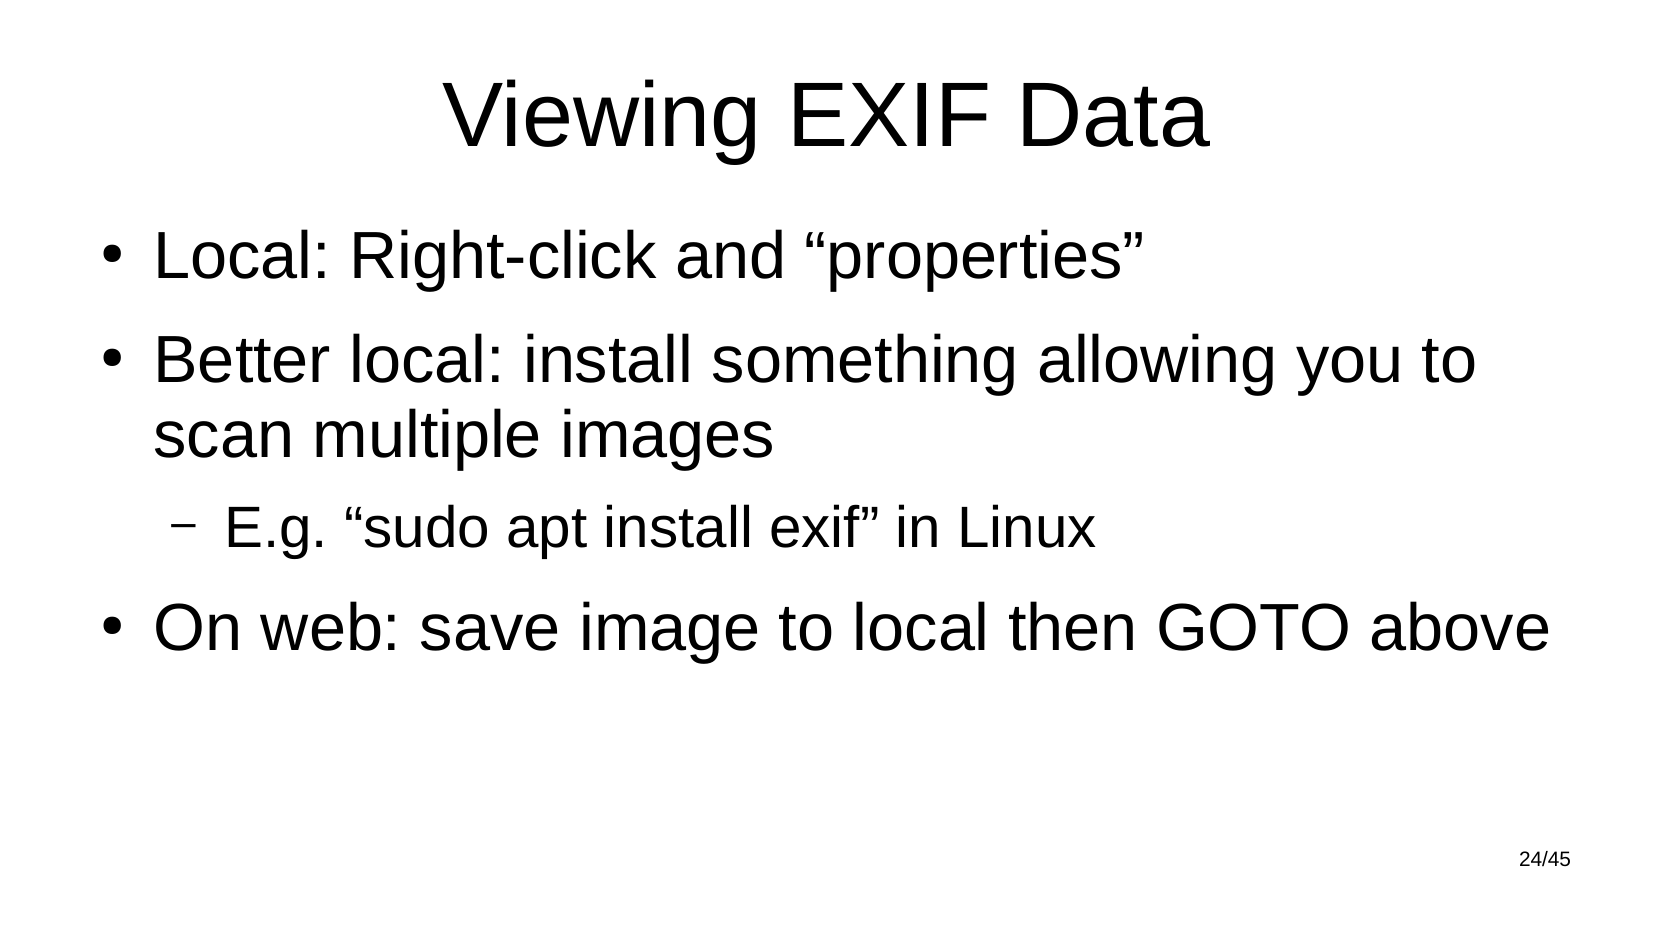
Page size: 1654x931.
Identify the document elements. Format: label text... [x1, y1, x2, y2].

title Viewing EXIF Data [82, 37, 1571, 193]
list Local: Right-click and “properties” Better local: install something allowing you to scan multiple images E.g. “sudo apt install exif” in Linux On web: save image to local then GOTO above [82, 217, 1571, 758]
